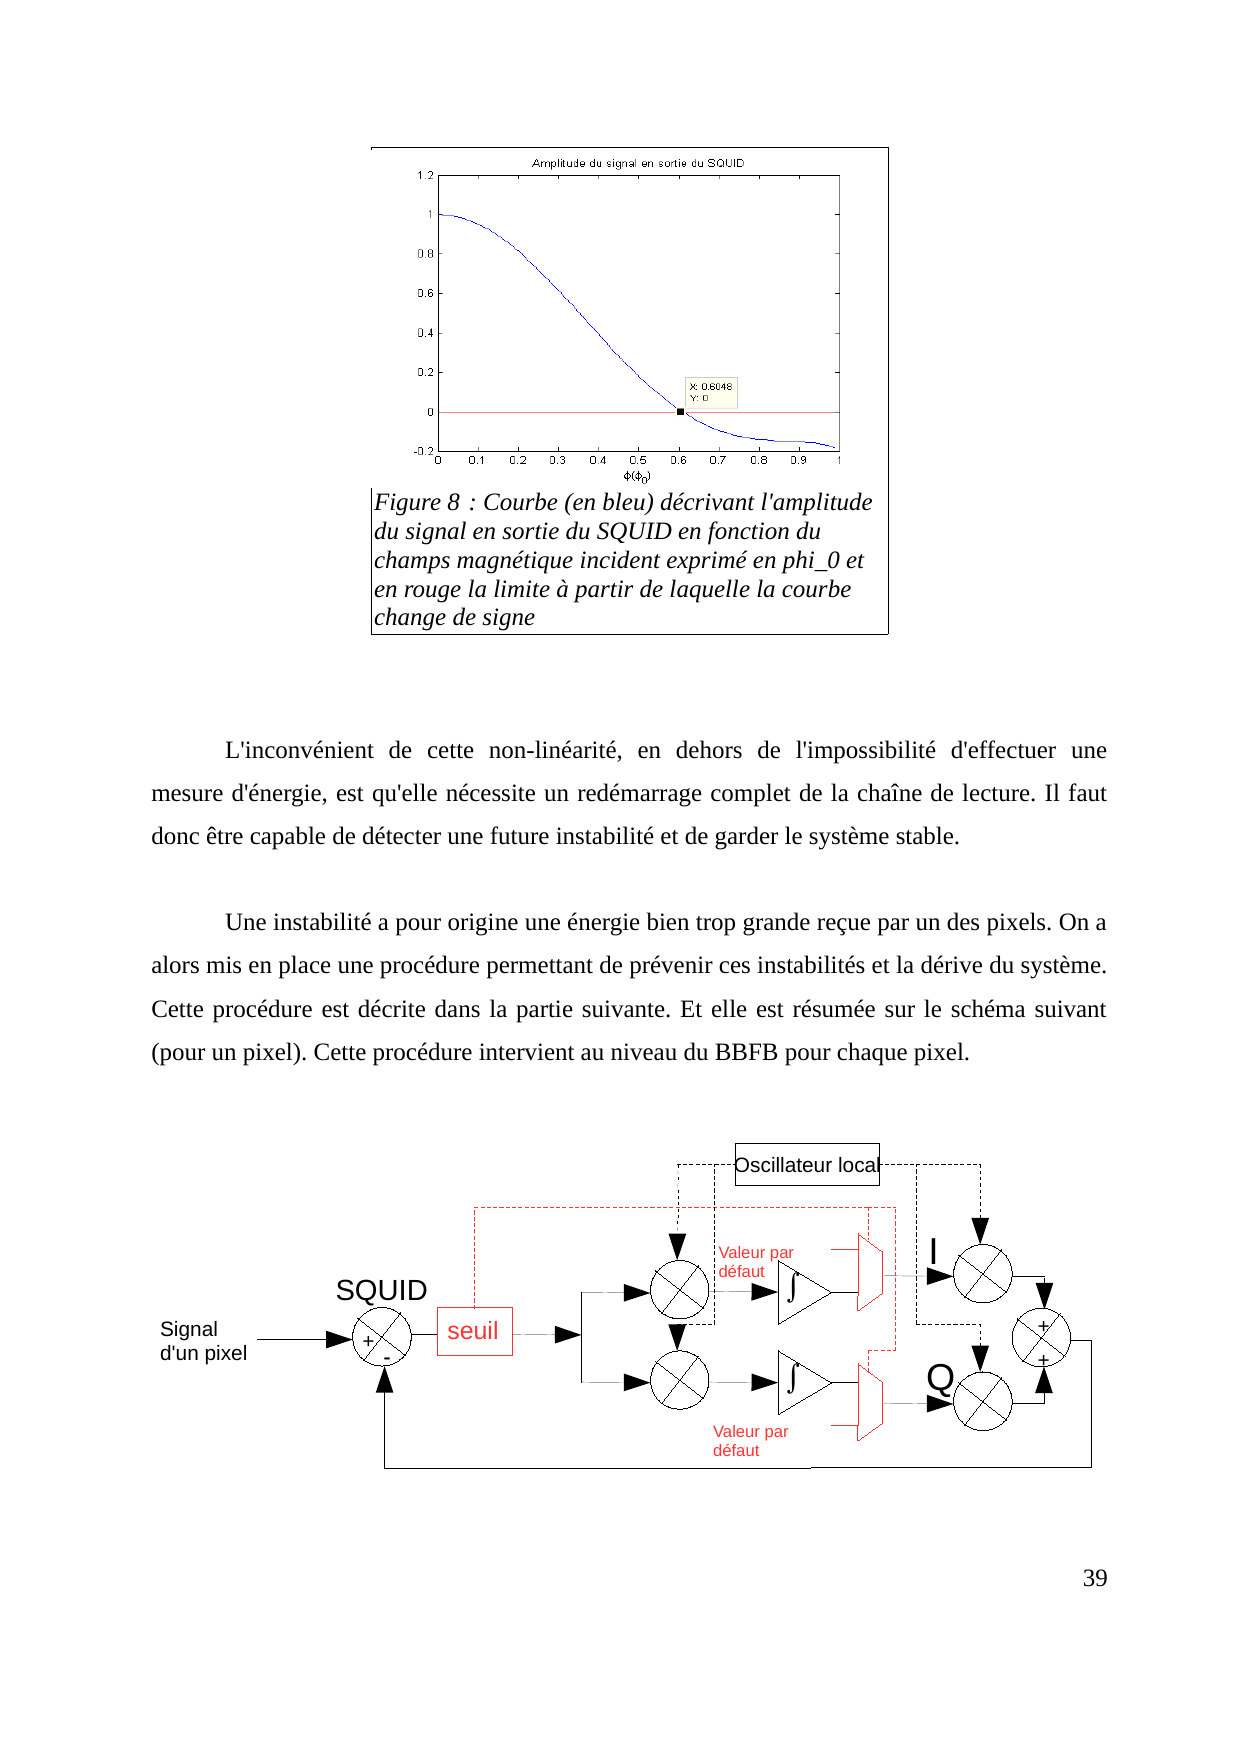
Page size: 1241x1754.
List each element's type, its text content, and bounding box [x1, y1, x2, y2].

text Une instabilité a pour origine une énergie bien trop grande reçue par un des pixels. On a alors mis en place une procédure permettant de prévenir ces instabilités et la dérive du système. Cette procédure est décrite dans la partie suivante. Et elle est résumée sur le schéma suivant (pour un pixel). Cette procédure intervient au niveau du BBFB pour chaque pixel. [151, 907, 1108, 1066]
text L'inconvénient de cette non-linéarité, en dehors de l'impossibilité d'effectuer une mesure d'énergie, est qu'elle nécessite un redémarrage complet de la chaîne de lecture. Il faut donc être capable de détecter une future instabilité et de garder le système stable. [151, 735, 1108, 850]
picture [370, 150, 888, 488]
text Figure 8 : Courbe (en bleu) décrivant l'amplitude du signal en sortie du SQUID en fonction du champs magnétique incident exprimé en phi_0 et en rouge la limite à partir de laquelle la courbe change de signe [374, 488, 885, 631]
